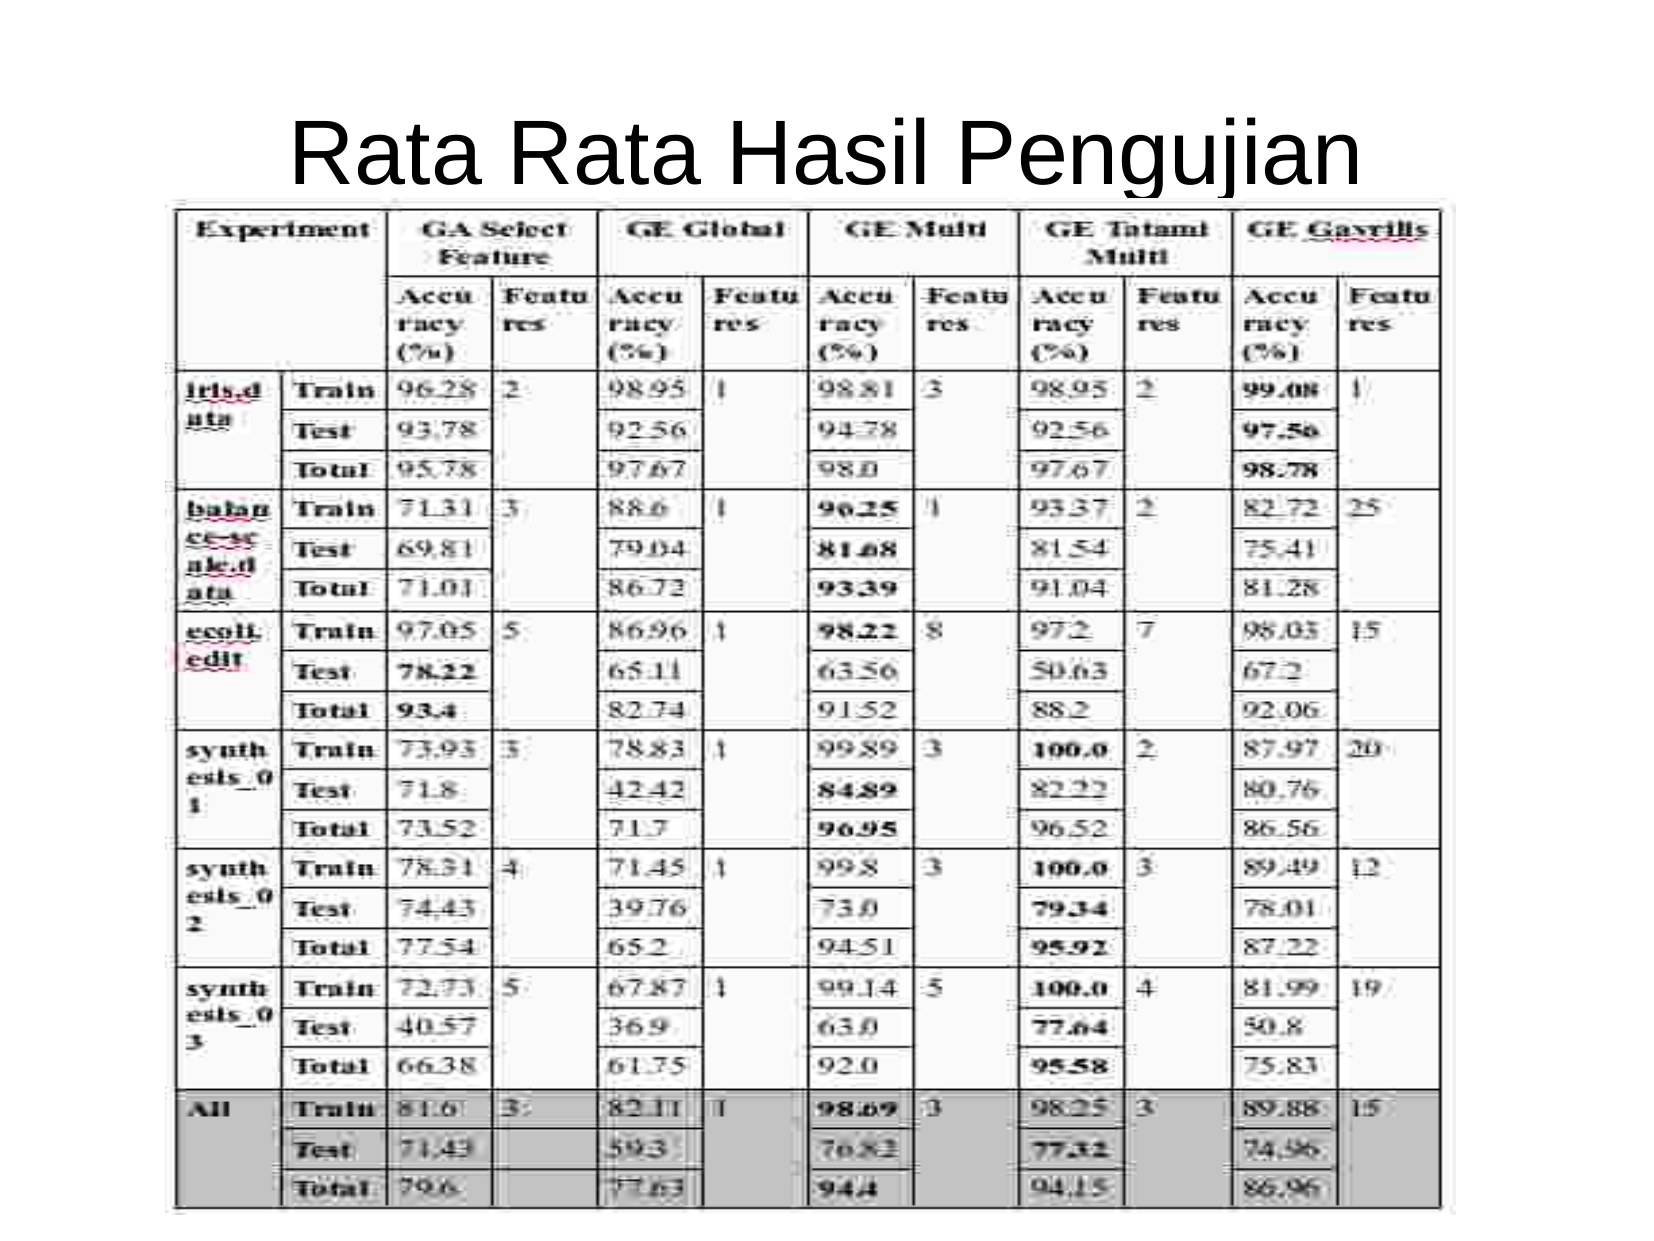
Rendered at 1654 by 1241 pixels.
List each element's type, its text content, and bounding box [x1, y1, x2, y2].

title Rata Rata Hasil Pengujian [82, 49, 1571, 257]
picture [165, 198, 1456, 1216]
